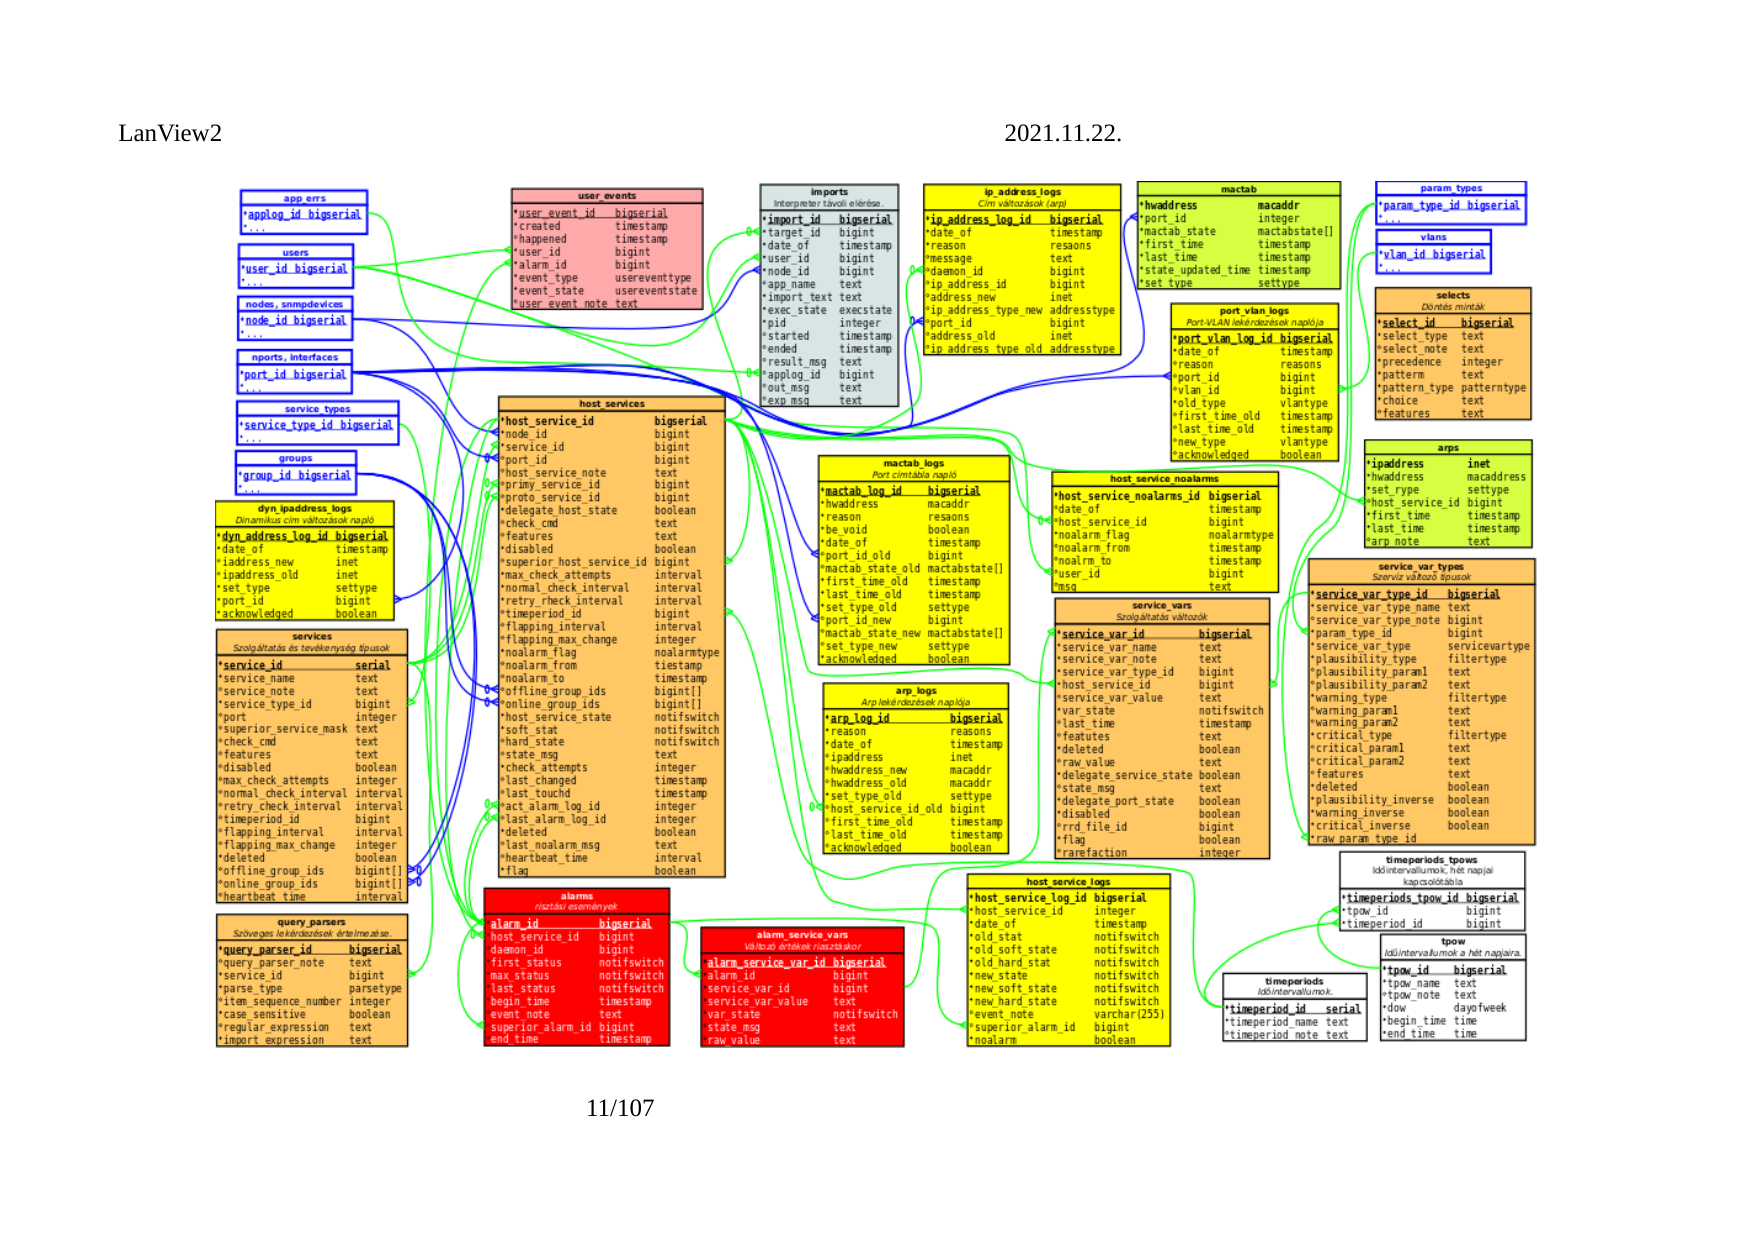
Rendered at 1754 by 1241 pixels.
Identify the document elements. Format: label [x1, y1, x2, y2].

picture [220, 183, 1534, 1047]
